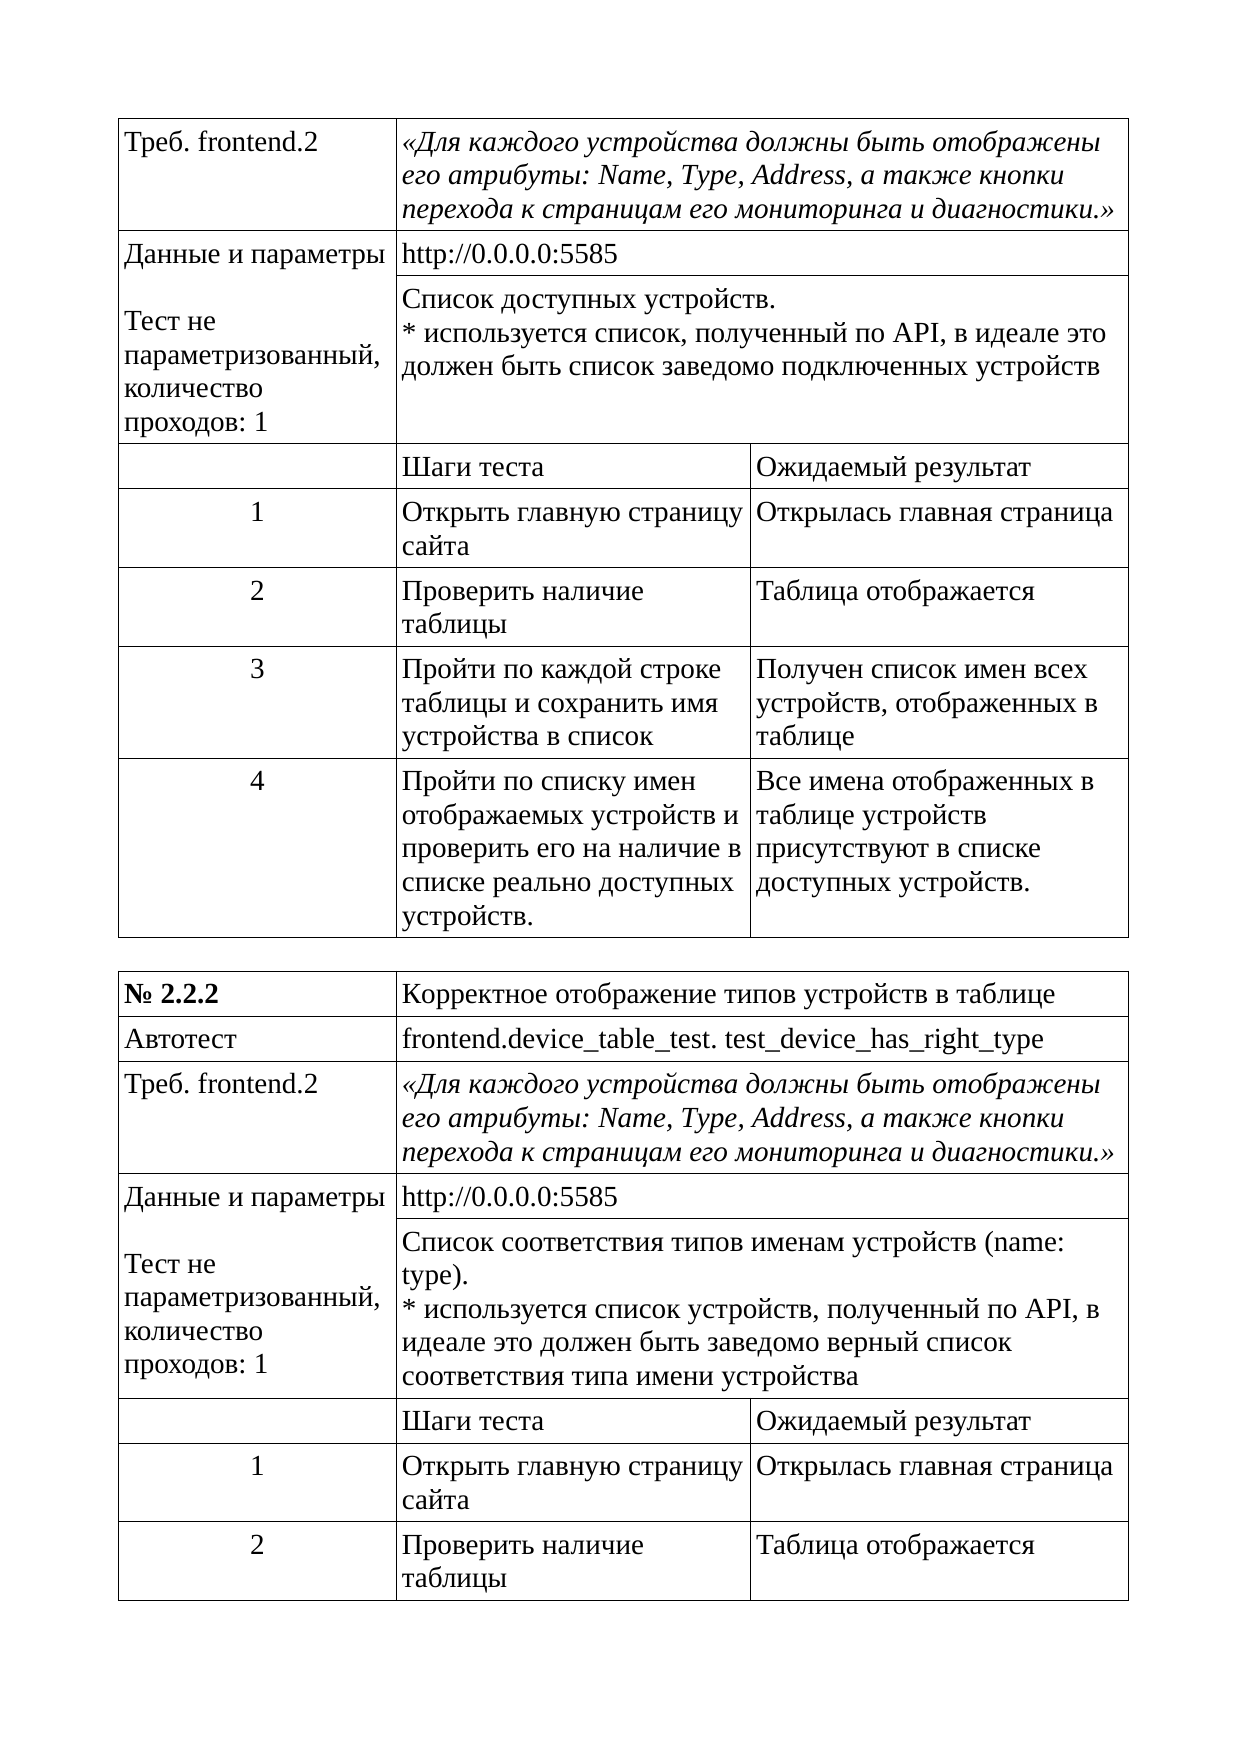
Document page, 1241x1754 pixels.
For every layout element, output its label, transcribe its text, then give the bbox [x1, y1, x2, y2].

table_cell Треб. frontend.2 [119, 1062, 396, 1173]
table_cell Шаги теста [397, 444, 750, 488]
table_cell «Для каждого устройства должны быть отображены его атрибуты: Name, Type, Address, а также кнопки перехода к страницам его мониторинга и диагностики.» [397, 1062, 1128, 1173]
table_cell [119, 1399, 396, 1442]
table_cell Таблица отображается [751, 1522, 1128, 1600]
table_cell Данные и параметры Тест не параметризованный, количество проходов: 1 [119, 1174, 396, 1397]
table_cell Треб. frontend.2 [119, 119, 396, 230]
table_cell Открылась главная страница [751, 489, 1128, 567]
table_cell Таблица отображается [751, 568, 1128, 646]
table_cell 2 [119, 1522, 396, 1600]
table_cell Открылась главная страница [751, 1444, 1128, 1521]
table_cell Пройти по списку имен отображаемых устройств и проверить его на наличие в списке реально доступных устройств. [397, 759, 750, 937]
table_cell frontend.device_table_test. test_device_has_right_type [397, 1017, 1128, 1061]
table_cell Проверить наличие таблицы [397, 568, 750, 646]
table_cell «Для каждого устройства должны быть отображены его атрибуты: Name, Type, Address, а также кнопки перехода к страницам его мониторинга и диагностики.» [397, 119, 1128, 230]
table_cell Ожидаемый результат [751, 1399, 1128, 1442]
table_cell Пройти по каждой строке таблицы и сохранить имя устройства в список [397, 647, 750, 758]
table_cell http://0.0.0.0:5585 [397, 231, 1128, 275]
table_cell Данные и параметры Тест не параметризованный, количество проходов: 1 [119, 231, 396, 443]
table_header Корректное отображение типов устройств в таблице [397, 972, 1128, 1016]
table_cell Шаги теста [397, 1399, 750, 1442]
table_cell Ожидаемый результат [751, 444, 1128, 488]
table_cell http://0.0.0.0:5585 [397, 1174, 1128, 1218]
table_cell 1 [119, 489, 396, 567]
table_cell Открыть главную страницу сайта [397, 489, 750, 567]
table_cell Все имена отображенных в таблице устройств присутствуют в списке доступных устройств. [751, 759, 1128, 937]
table_cell 1 [119, 1444, 396, 1521]
table_cell Открыть главную страницу сайта [397, 1444, 750, 1521]
table_cell Получен список имен всех устройств, отображенных в таблице [751, 647, 1128, 758]
table_header № 2.2.2 [119, 972, 396, 1016]
table_cell Проверить наличие таблицы [397, 1522, 750, 1600]
table_cell 3 [119, 647, 396, 758]
table_cell 2 [119, 568, 396, 646]
table_cell Список соответствия типов именам устройств (name: type). * используется список устройств, полученный по API, в идеале это должен быть заведомо верный список соответствия типа имени устройства [397, 1219, 1128, 1397]
table_cell Автотест [119, 1017, 396, 1061]
table_cell Список доступных устройств. * используется список, полученный по API, в идеале это должен быть список заведомо подключенных устройств [397, 276, 1128, 443]
table_cell 4 [119, 759, 396, 937]
table_cell [119, 444, 396, 488]
